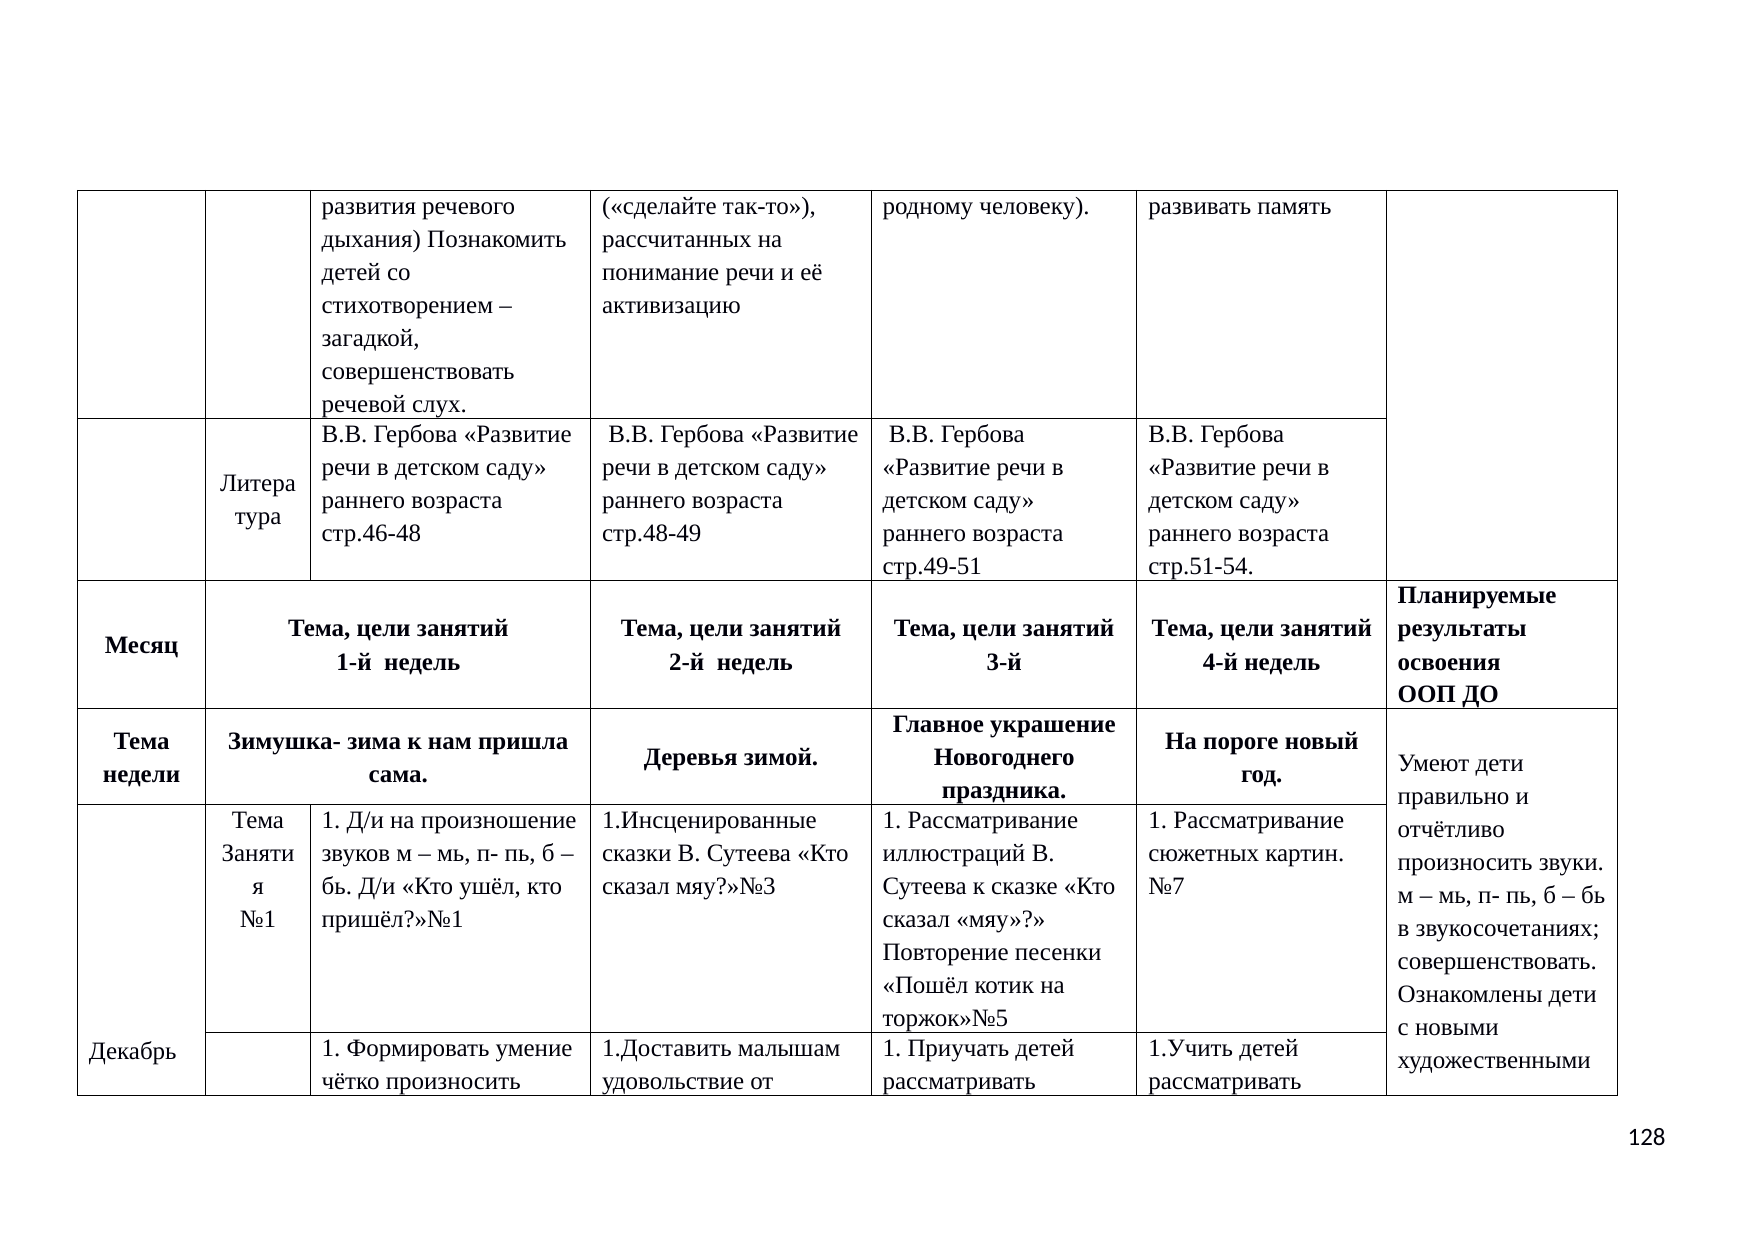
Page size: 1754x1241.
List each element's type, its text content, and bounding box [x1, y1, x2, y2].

table_cell [78, 419, 205, 579]
table_cell Тема, цели занятий 3-й [872, 581, 1136, 708]
table_cell Деревья зимой. [591, 709, 871, 804]
table_cell Тема, цели занятий 2-й недель [591, 581, 871, 708]
table_cell В.В. Гербова «Развитие речи в детском саду» раннего возраста стр.48-49 [591, 419, 871, 579]
table_cell Главное украшение Новогоднего праздника. [872, 709, 1136, 804]
table_cell 1. Рассматривание иллюстраций В. Сутеева к сказке «Кто сказал «мяу»?» Повторение песенки «Пошёл котик на торжок»№5 [872, 805, 1136, 1032]
table_cell 1.Инсценированные сказки В. Сутеева «Кто сказал мяу?»№3 [591, 805, 871, 1032]
table_cell Тема Занятия №1 [206, 805, 310, 1032]
table_cell [1387, 191, 1617, 579]
table_cell («сделайте так-то»), рассчитанных на понимание речи и её активизацию [591, 191, 871, 418]
table_cell [206, 1033, 310, 1095]
table_cell 1.Доставить малышам удовольствие от [591, 1033, 871, 1095]
table_cell 1. Д/и на произношение звуков м – мь, п- пь, б – бь. Д/и «Кто ушёл, кто пришёл?»№1 [311, 805, 590, 1032]
table_cell [206, 191, 310, 418]
table_cell 1. Формировать умение чётко произносить [311, 1033, 590, 1095]
table_cell Тема, цели занятий 4-й недель [1137, 581, 1386, 708]
table_cell Зимушка- зима к нам пришла сама. [206, 709, 590, 804]
table_cell Тема, цели занятий 1-й недель [206, 581, 590, 708]
table_cell [78, 191, 205, 418]
table_cell 1. Приучать детей рассматривать [872, 1033, 1136, 1095]
table_cell Декабрь [78, 805, 205, 1095]
table_cell Планируемые результаты освоения ООП ДО [1387, 581, 1617, 708]
table_cell 1. Рассматривание сюжетных картин.№7 [1137, 805, 1386, 1032]
table_cell В.В. Гербова «Развитие речи в детском саду» раннего возраста стр.46-48 [311, 419, 590, 579]
table_cell родному человеку). [872, 191, 1136, 418]
table_cell В.В. Гербова «Развитие речи в детском саду» раннего возраста стр.51-54. [1137, 419, 1386, 579]
table_cell 1.Учить детей рассматривать [1137, 1033, 1386, 1095]
table_cell развития речевого дыхания) Познакомить детей со стихотворением –загадкой, совершенствовать речевой слух. [311, 191, 590, 418]
table_cell Тема недели [78, 709, 205, 804]
table_cell Месяц [78, 581, 205, 708]
table_cell Умеют дети правильно и отчётливо произносить звуки. м – мь, п- пь, б – бь в звукосочетаниях; совершенствовать. Ознакомлены дети с новыми художественными [1387, 709, 1617, 1095]
table_cell Литература [206, 419, 310, 579]
table_cell В.В. Гербова «Развитие речи в детском саду» раннего возраста стр.49-51 [872, 419, 1136, 579]
table_cell На пороге новый год. [1137, 709, 1386, 804]
table_cell развивать память [1137, 191, 1386, 418]
